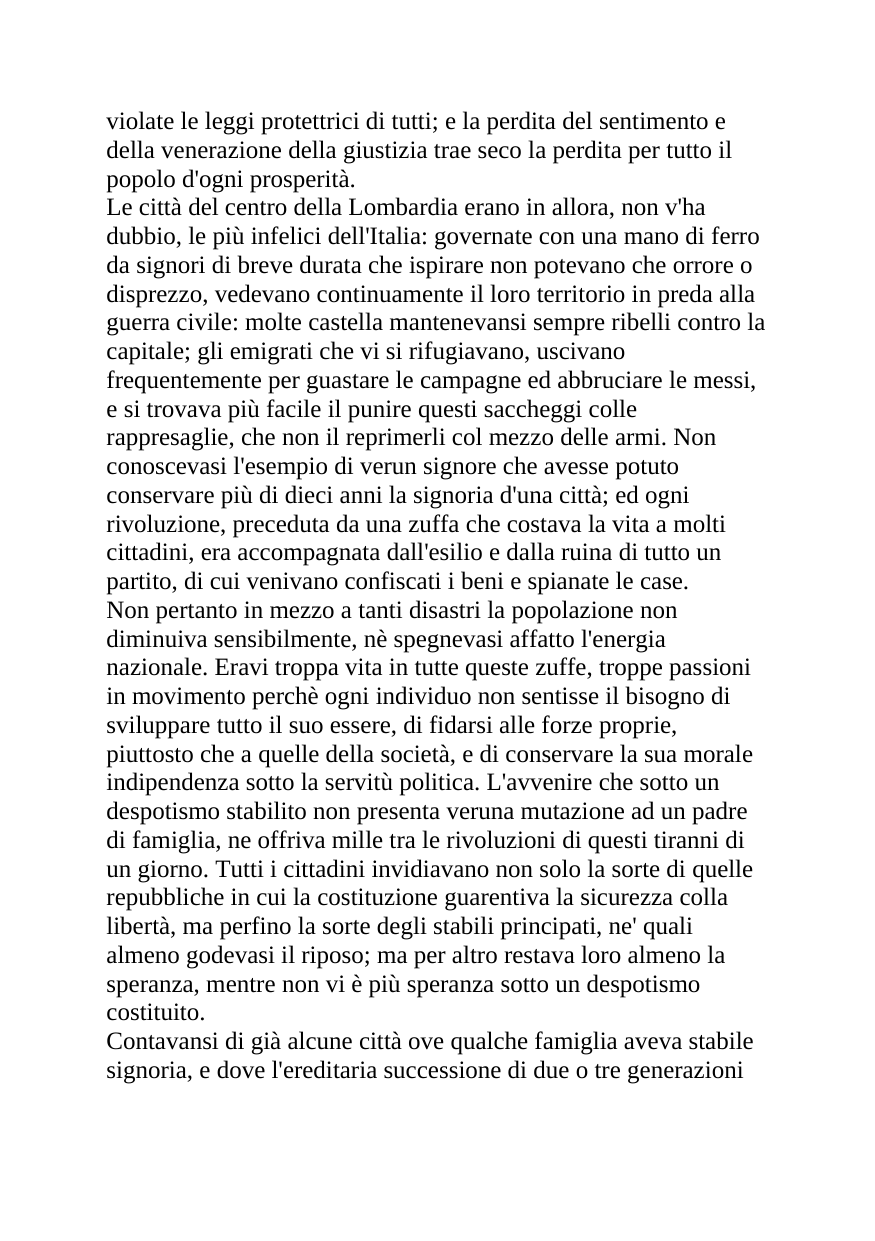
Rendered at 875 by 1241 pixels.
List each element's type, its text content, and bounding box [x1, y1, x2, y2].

text Le città del centro della Lombardia erano in allora, non v'ha dubbio, le più infelici dell'Italia: governate con una mano di ferro da signori di breve durata che ispirare non potevano che orrore o disprezzo, vedevano continuamente il loro territorio in preda alla guerra civile: molte castella mantenevansi sempre ribelli contro la capitale; gli emigrati che vi si rifugiavano, uscivano frequentemente per guastare le campagne ed abbruciare le messi, e si trovava più facile il punire questi saccheggi colle rappresaglie, che non il reprimerli col mezzo delle armi. Non conoscevasi l'esempio di verun signore che avesse potuto conservare più di dieci anni la signoria d'una città; ed ogni rivoluzione, preceduta da una zuffa che costava la vita a molti cittadini, era accompagnata dall'esilio e dalla ruina di tutto un partito, di cui venivano confiscati i beni e spianate le case. [106, 192, 768, 595]
text Contavansi di già alcune città ove qualche famiglia aveva stabile signoria, e dove l'ereditaria successione di due o tre generazioni [106, 1026, 768, 1084]
text Non pertanto in mezzo a tanti disastri la popolazione non diminuiva sensibilmente, nè spegnevasi affatto l'energia nazionale. Eravi troppa vita in tutte queste zuffe, troppe passioni in movimento perchè ogni individuo non sentisse il bisogno di sviluppare tutto il suo essere, di fidarsi alle forze proprie, piuttosto che a quelle della società, e di conservare la sua morale indipendenza sotto la servitù politica. L'avvenire che sotto un despotismo stabilito non presenta veruna mutazione ad un padre di famiglia, ne offriva mille tra le rivoluzioni di questi tiranni di un giorno. Tutti i cittadini invidiavano non solo la sorte di quelle repubbliche in cui la costituzione guarentiva la sicurezza colla libertà, ma perfino la sorte degli stabili principati, ne' quali almeno godevasi il riposo; ma per altro restava loro almeno la speranza, mentre non vi è più speranza sotto un despotismo costituito. [106, 595, 768, 1026]
text violate le leggi protettrici di tutti; e la perdita del sentimento e della venerazione della giustizia trae seco la perdita per tutto il popolo d'ogni prosperità. [106, 106, 768, 192]
